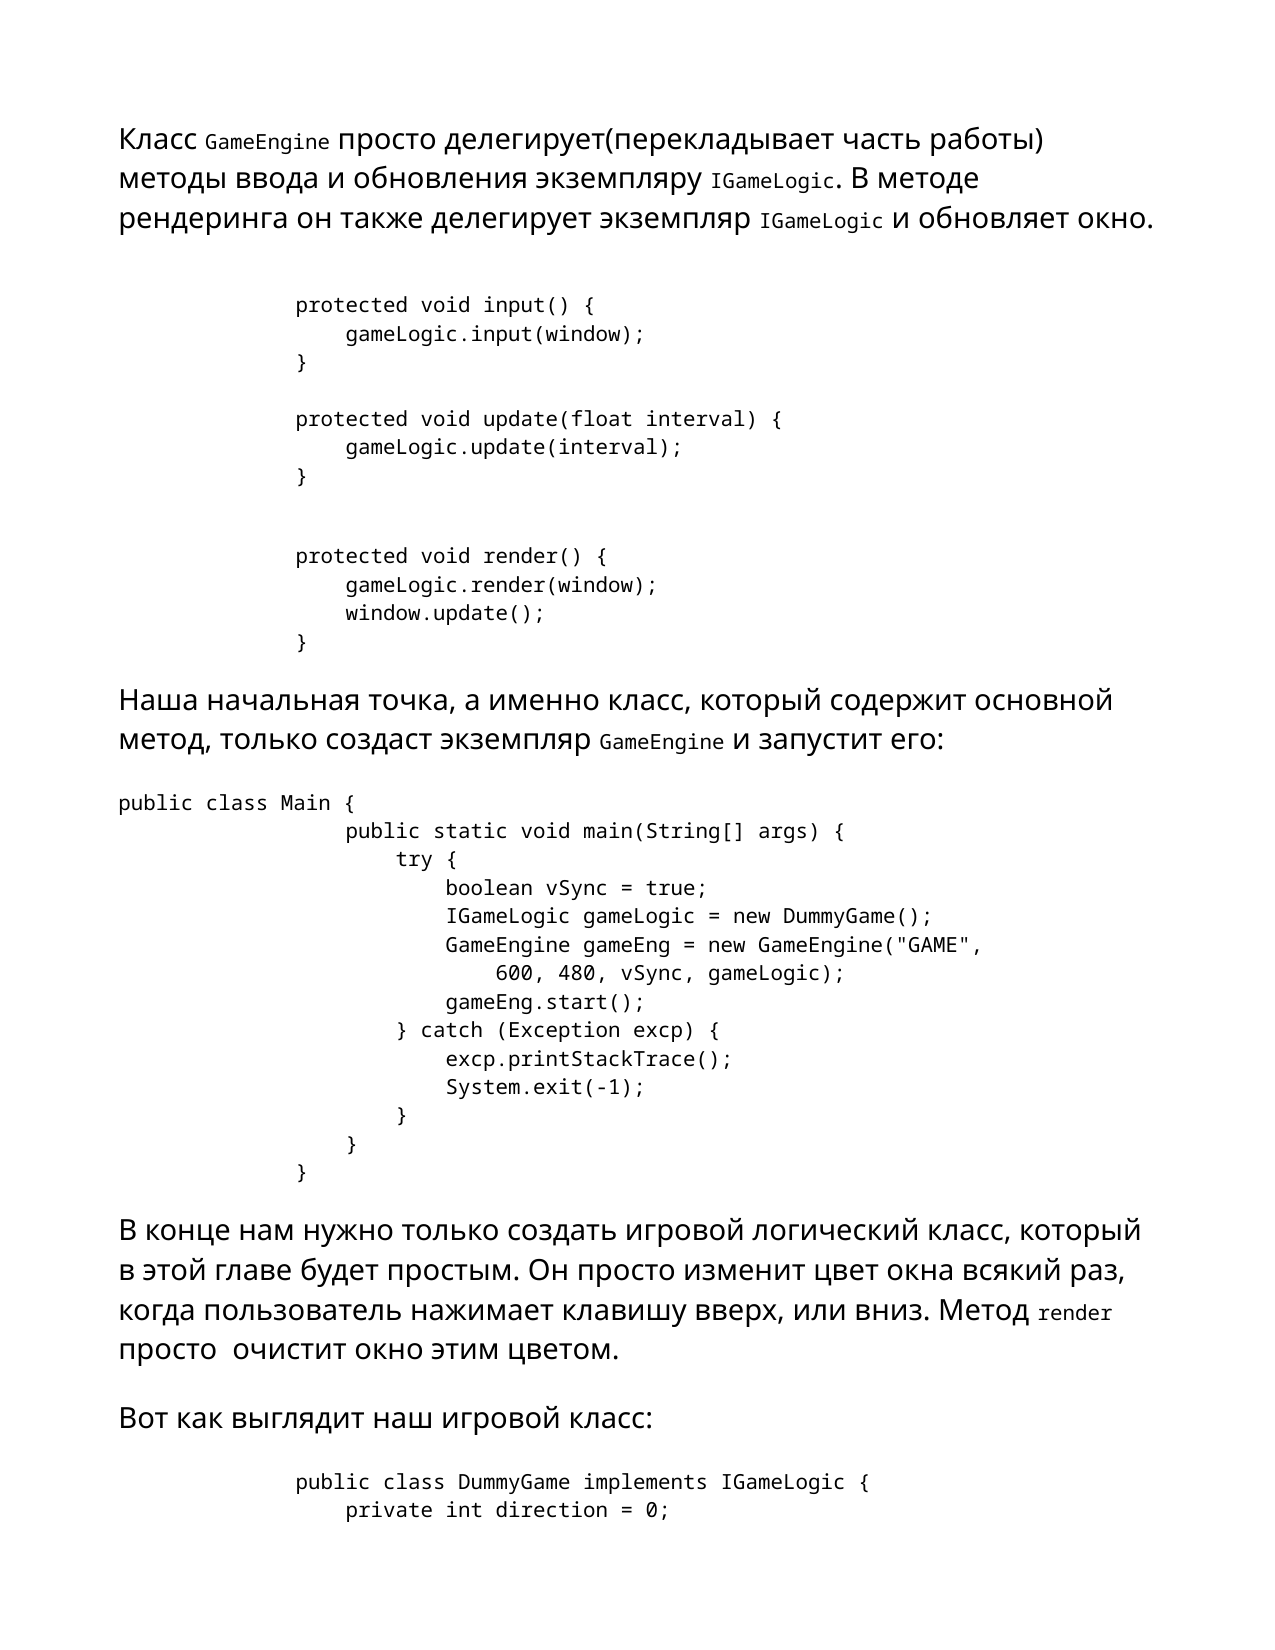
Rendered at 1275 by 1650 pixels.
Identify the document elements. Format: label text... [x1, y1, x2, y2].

text IGameLogic gameLogic = new DummyGame(); [295, 901, 1157, 930]
text boolean vSync = true; [295, 873, 1157, 901]
text GameEngine gameEng = new GameEngine("GAME", [295, 930, 1157, 958]
text } [295, 347, 1157, 376]
text 600, 480, vSync, gameLogic); [295, 958, 1157, 987]
text } [295, 627, 1157, 655]
text gameLogic.input(window); [295, 319, 1157, 347]
text } [295, 1129, 1157, 1157]
text public static void main(String[] args) { [295, 816, 1157, 844]
text Наша начальная точка, а именно класс, который содержит основной метод, только создаст экземпляр GameEngine и запустит его: [118, 679, 1157, 758]
text protected void update(float interval) { [295, 404, 1157, 432]
text } catch (Exception excp) { [295, 1015, 1157, 1044]
text public class DummyGame implements IGameLogic { [295, 1467, 1157, 1495]
text Вот как выглядит наш игровой класс: [118, 1398, 1157, 1437]
text private int direction = 0; [295, 1495, 1157, 1524]
text } [295, 1101, 1157, 1129]
text protected void render() { [295, 541, 1157, 570]
text try { [295, 844, 1157, 873]
text window.update(); [295, 598, 1157, 627]
text } [295, 1157, 1157, 1186]
text protected void input() { [295, 290, 1157, 319]
text gameLogic.render(window); [295, 570, 1157, 598]
text Класс GameEngine просто делегирует(перекладывает часть работы) методы ввода и обновления экземпляру IGameLogic. В методе рендеринга он также делегирует экземпляр IGameLogic и обновляет окно. [118, 118, 1157, 237]
text } [295, 461, 1157, 489]
text System.exit(-1); [295, 1072, 1157, 1101]
text gameEng.start(); [295, 987, 1157, 1015]
text public class Main { [118, 788, 1157, 816]
text gameLogic.update(interval); [295, 432, 1157, 461]
text excp.printStackTrace(); [295, 1044, 1157, 1072]
text В конце нам нужно только создать игровой логический класс, который в этой главе будет простым. Он просто изменит цвет окна всякий раз, когда пользователь нажимает клавишу вверх, или вниз. Метод render просто очистит окно этим цветом. [118, 1209, 1157, 1368]
